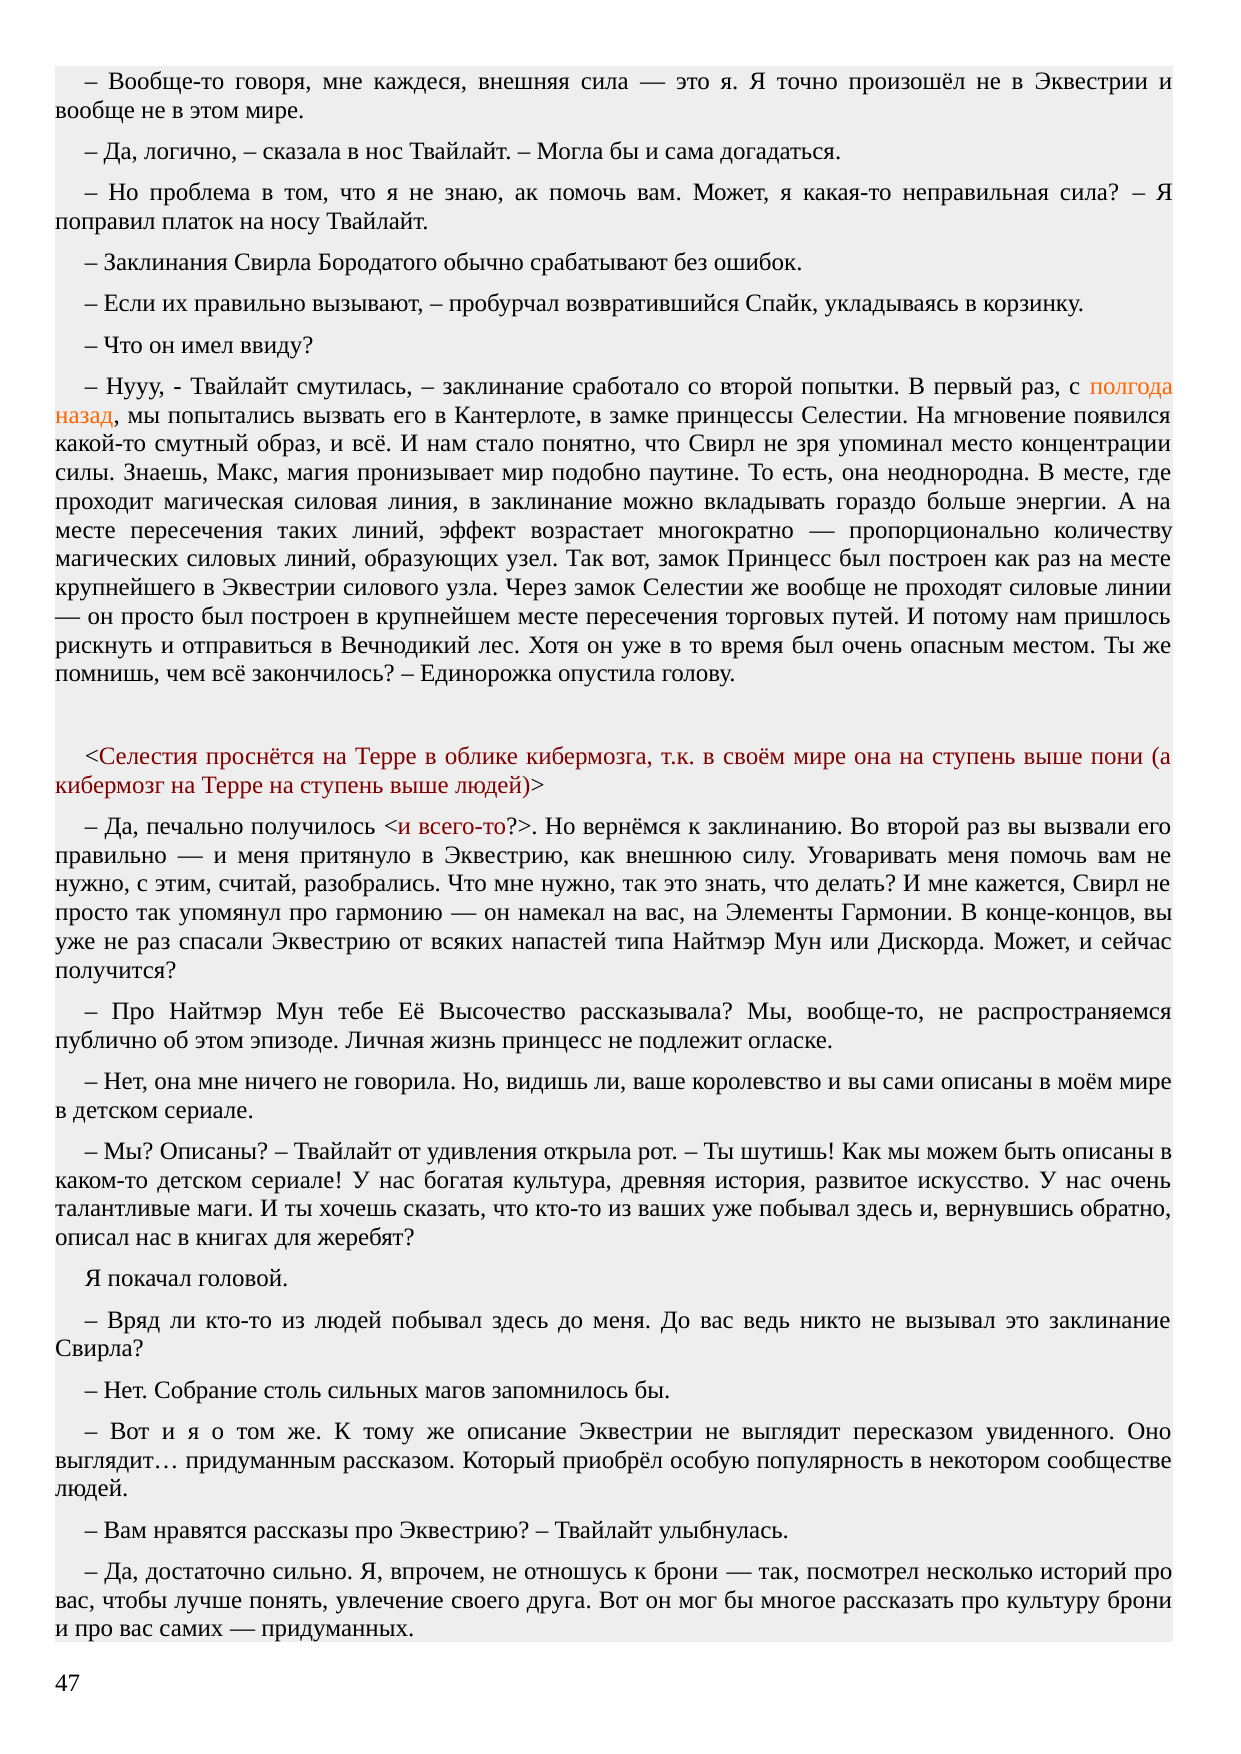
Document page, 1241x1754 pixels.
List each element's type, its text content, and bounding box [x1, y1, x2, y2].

text – Вообще-то говоря, мне каждеся, внешняя сила — это я. Я точно произошёл не в Эквестрии и вообще не в этом мире. [55, 66, 1173, 123]
text – Вам нравятся рассказы про Эквестрию? – Твайлайт улыбнулась. [55, 1515, 1173, 1543]
text – Нет, она мне ничего не говорила. Но, видишь ли, ваше королевство и вы сами описаны в моём мире в детском сериале. [55, 1066, 1173, 1123]
text – Но проблема в том, что я не знаю, ак помочь вам. Может, я какая-то неправильная сила? – Я поправил платок на носу Твайлайт. [55, 177, 1173, 235]
text – Если их правильно вызывают, – пробурчал возвратившийся Спайк, укладываясь в корзинку. [55, 288, 1173, 317]
text – Заклинания Свирла Бородатого обычно срабатывают без ошибок. [55, 247, 1173, 276]
text Я покачал головой. [55, 1263, 1173, 1292]
text – Вряд ли кто-то из людей побывал здесь до меня. До вас ведь никто не вызывал это заклинание Свирла? [55, 1305, 1173, 1362]
text – Нет. Собрание столь сильных магов запомнилось бы. [55, 1375, 1173, 1403]
text – Вот и я о том же. К тому же описание Эквестрии не выглядит пересказом увиденного. Оно выглядит… придуманным рассказом. Который приобрёл особую популярность в некотором сообществе людей. [55, 1416, 1173, 1502]
text <Селестия проснётся на Терре в облике кибермозга, т.к. в своём мире она на ступень выше пони (а кибермозг на Терре на ступень выше людей)> [55, 741, 1173, 798]
text – Нууу, - Твайлайт смутилась, – заклинание сработало со второй попытки. В первый раз, с полгода назад, мы попытались вызвать его в Кантерлоте, в замке принцессы Селестии. На мгновение появился какой-то смутный образ, и всё. И нам стало понятно, что Свирл не зря упоминал место концентрации силы. Знаешь, Макс, магия пронизывает мир подобно паутине. То есть, она неоднородна. В месте, где проходит магическая силовая линия, в заклинание можно вкладывать гораздо больше энергии. А на месте пересечения таких линий, эффект возрастает многократно — пропорционально количеству магических силовых линий, образующих узел. Так вот, замок Принцесс был построен как раз на месте крупнейшего в Эквестрии силового узла. Через замок Селестии же вообще не проходят силовые линии — он просто был построен в крупнейшем месте пересечения торговых путей. И потому нам пришлось рискнуть и отправиться в Вечнодикий лес. Хотя он уже в то время был очень опасным местом. Ты же помнишь, чем всё закончилось? – Единорожка опустила голову. [55, 371, 1173, 687]
text – Да, достаточно сильно. Я, впрочем, не отношусь к брони — так, посмотрел несколько историй про вас, чтобы лучше понять, увлечение своего друга. Вот он мог бы многое рассказать про культуру брони и про вас самих — придуманных. [55, 1556, 1173, 1642]
text – Про Найтмэр Мун тебе Её Высочество рассказывала? Мы, вообще-то, не распространяемся публично об этом эпизоде. Личная жизнь принцесс не подлежит огласке. [55, 996, 1173, 1053]
text – Мы? Описаны? – Твайлайт от удивления открыла рот. – Ты шутишь! Как мы можем быть описаны в каком-то детском сериале! У нас богатая культура, древняя история, развитое искусство. У нас очень талантливые маги. И ты хочешь сказать, что кто-то из ваших уже побывал здесь и, вернувшись обратно, описал нас в книгах для жеребят? [55, 1136, 1173, 1251]
text – Что он имел ввиду? [55, 330, 1173, 358]
text – Да, логично, – сказала в нос Твайлайт. – Могла бы и сама догадаться. [55, 136, 1173, 165]
text – Да, печально получилось <и всего-то?>. Но вернёмся к заклинанию. Во второй раз вы вызвали его правильно — и меня притянуло в Эквестрию, как внешнюю силу. Уговаривать меня помочь вам не нужно, с этим, считай, разобрались. Что мне нужно, так это знать, что делать? И мне кажется, Свирл не просто так упомянул про гармонию — он намекал на вас, на Элементы Гармонии. В конце-концов, вы уже не раз спасали Эквестрию от всяких напастей типа Найтмэр Мун или Дискорда. Может, и сейчас получится? [55, 811, 1173, 983]
